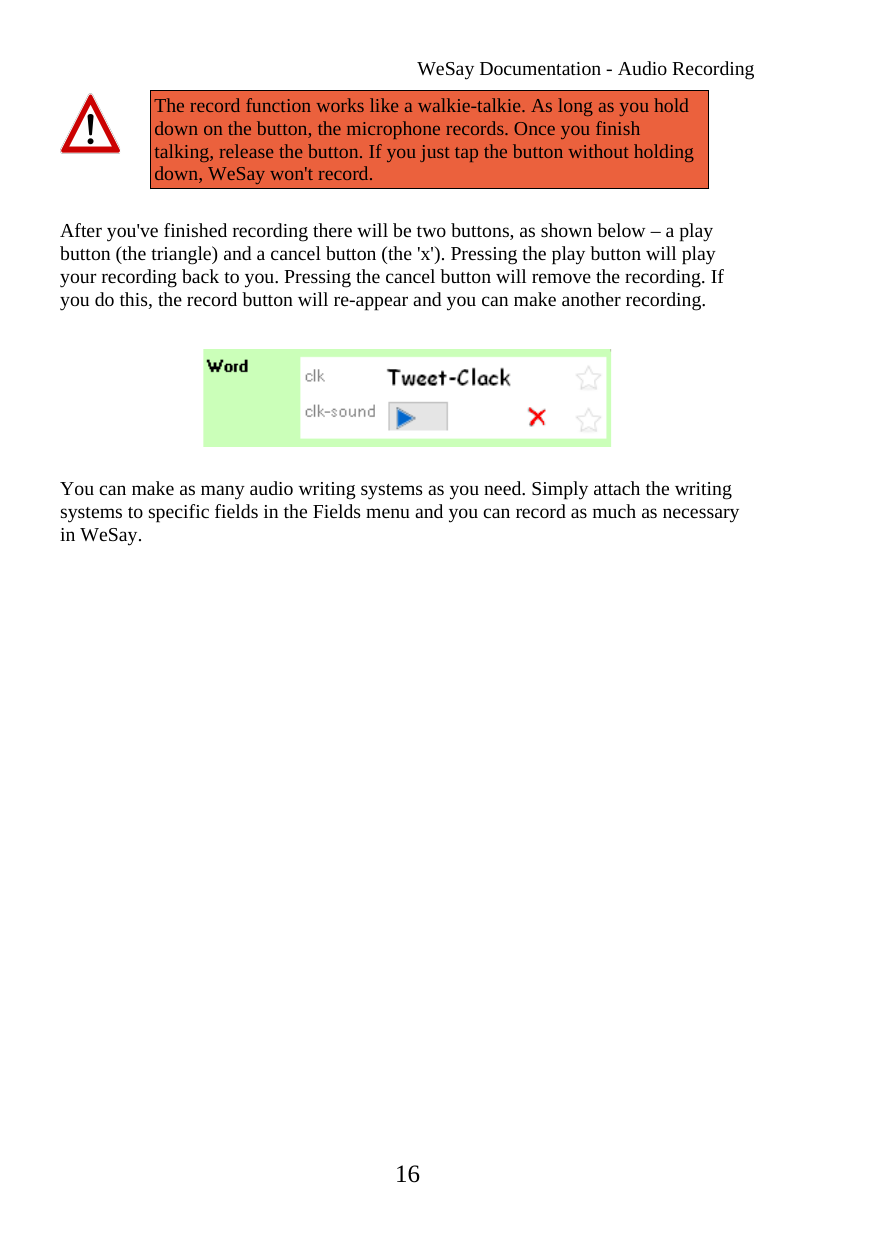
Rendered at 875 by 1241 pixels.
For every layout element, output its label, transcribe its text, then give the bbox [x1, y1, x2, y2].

text The record function works like a walkie-talkie. As long as you hold down on the button, the microphone records. Once you finish talking, release the button. If you just tap the button without holding down, WeSay won't record. [151, 91, 708, 188]
picture [60, 93, 121, 154]
picture [203, 349, 612, 447]
text You can make as many audio writing systems as you need. Simply attach the writing systems to specific fields in the Fields menu and you can record as much as necessary in WeSay. [60, 319, 754, 545]
text After you've finished recording there will be two buttons, as shown below – a play button (the triangle) and a cancel button (the 'x'). Pressing the play button will play your recording back to you. Pressing the cancel button will remove the recording. If you do this, the record button will re-appear and you can make another recording. [60, 219, 754, 311]
